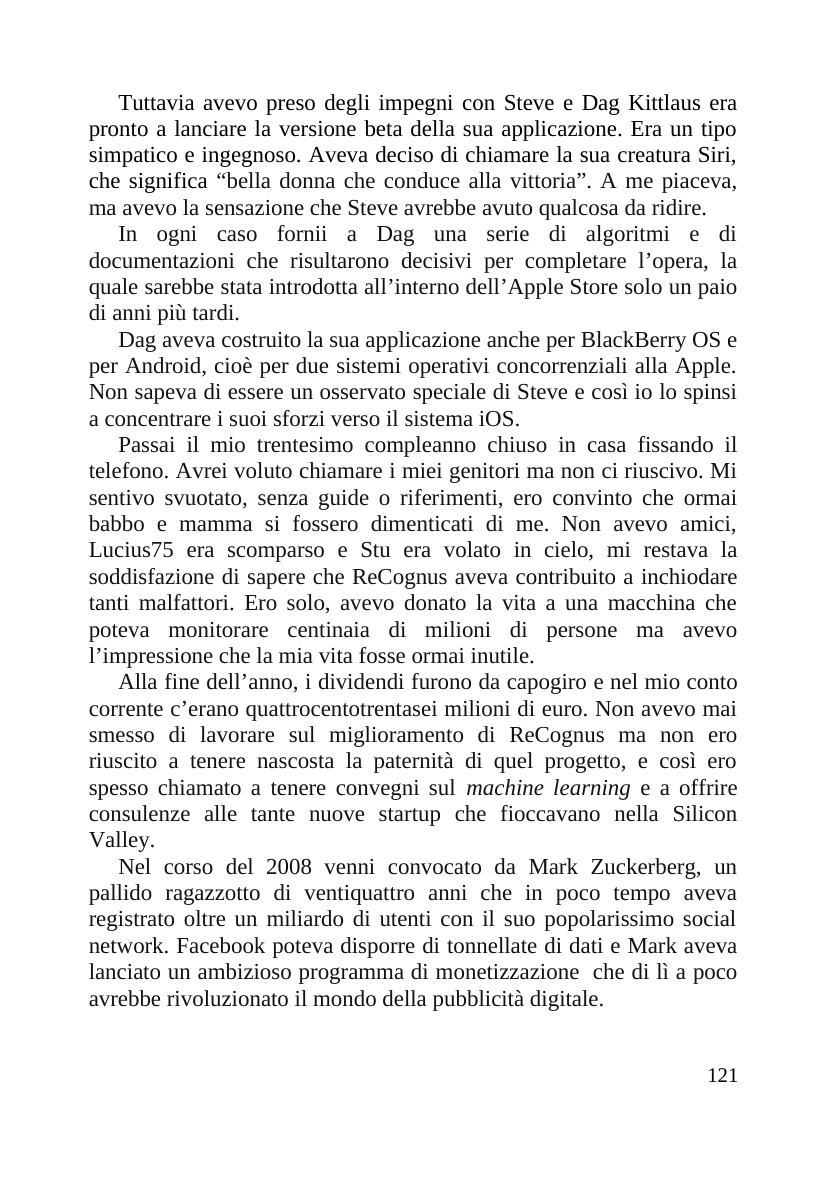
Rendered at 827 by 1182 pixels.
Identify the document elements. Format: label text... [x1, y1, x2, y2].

text Alla fine dell’anno, i dividendi furono da capogiro e nel mio conto corrente c’erano quattrocentotrentasei milioni di euro. Non avevo mai smesso di lavorare sul miglioramento di ReCognus ma non ero riuscito a tenere nascosta la paternità di quel progetto, e così ero spesso chiamato a tenere convegni sul machine learning e a offrire consulenze alle tante nuove startup che fioccavano nella Silicon Valley. [88, 668, 738, 853]
text Passai il mio trentesimo compleanno chiuso in casa fissando il telefono. Avrei voluto chiamare i miei genitori ma non ci riuscivo. Mi sentivo svuotato, senza guide o riferimenti, ero convinto che ormai babbo e mamma si fossero dimenticati di me. Non avevo amici, Lucius75 era scomparso e Stu era volato in cielo, mi restava la soddisfazione di sapere che ReCognus aveva contribuito a inchiodare tanti malfattori. Ero solo, avevo donato la vita a una macchina che poteva monitorare centinaia di milioni di persone ma avevo l’impressione che la mia vita fosse ormai inutile. [88, 431, 738, 668]
text Nel corso del 2008 venni convocato da Mark Zuckerberg, un pallido ragazzotto di ventiquattro anni che in poco tempo aveva registrato oltre un miliardo di utenti con il suo popolarissimo social network. Facebook poteva disporre di tonnellate di dati e Mark aveva lanciato un ambizioso programma di monetizzazione che di lì a poco avrebbe rivoluzionato il mondo della pubblicità digitale. [88, 853, 738, 1011]
text In ogni caso fornii a Dag una serie di algoritmi e di documentazioni che risultarono decisivi per completare l’opera, la quale sarebbe stata introdotta all’interno dell’Apple Store solo un paio di anni più tardi. [88, 220, 738, 326]
text Tuttavia avevo preso degli impegni con Steve e Dag Kittlaus era pronto a lanciare la versione beta della sua applicazione. Era un tipo simpatico e ingegnoso. Aveva deciso di chiamare la sua creatura Siri, che significa “bella donna che conduce alla vittoria”. A me piaceva, ma avevo la sensazione che Steve avrebbe avuto qualcosa da ridire. [88, 88, 738, 220]
text Dag aveva costruito la sua applicazione anche per BlackBerry OS e per Android, cioè per due sistemi operativi concorrenziali alla Apple. Non sapeva di essere un osservato speciale di Steve e così io lo spinsi a concentrare i suoi sforzi verso il sistema iOS. [88, 326, 738, 431]
